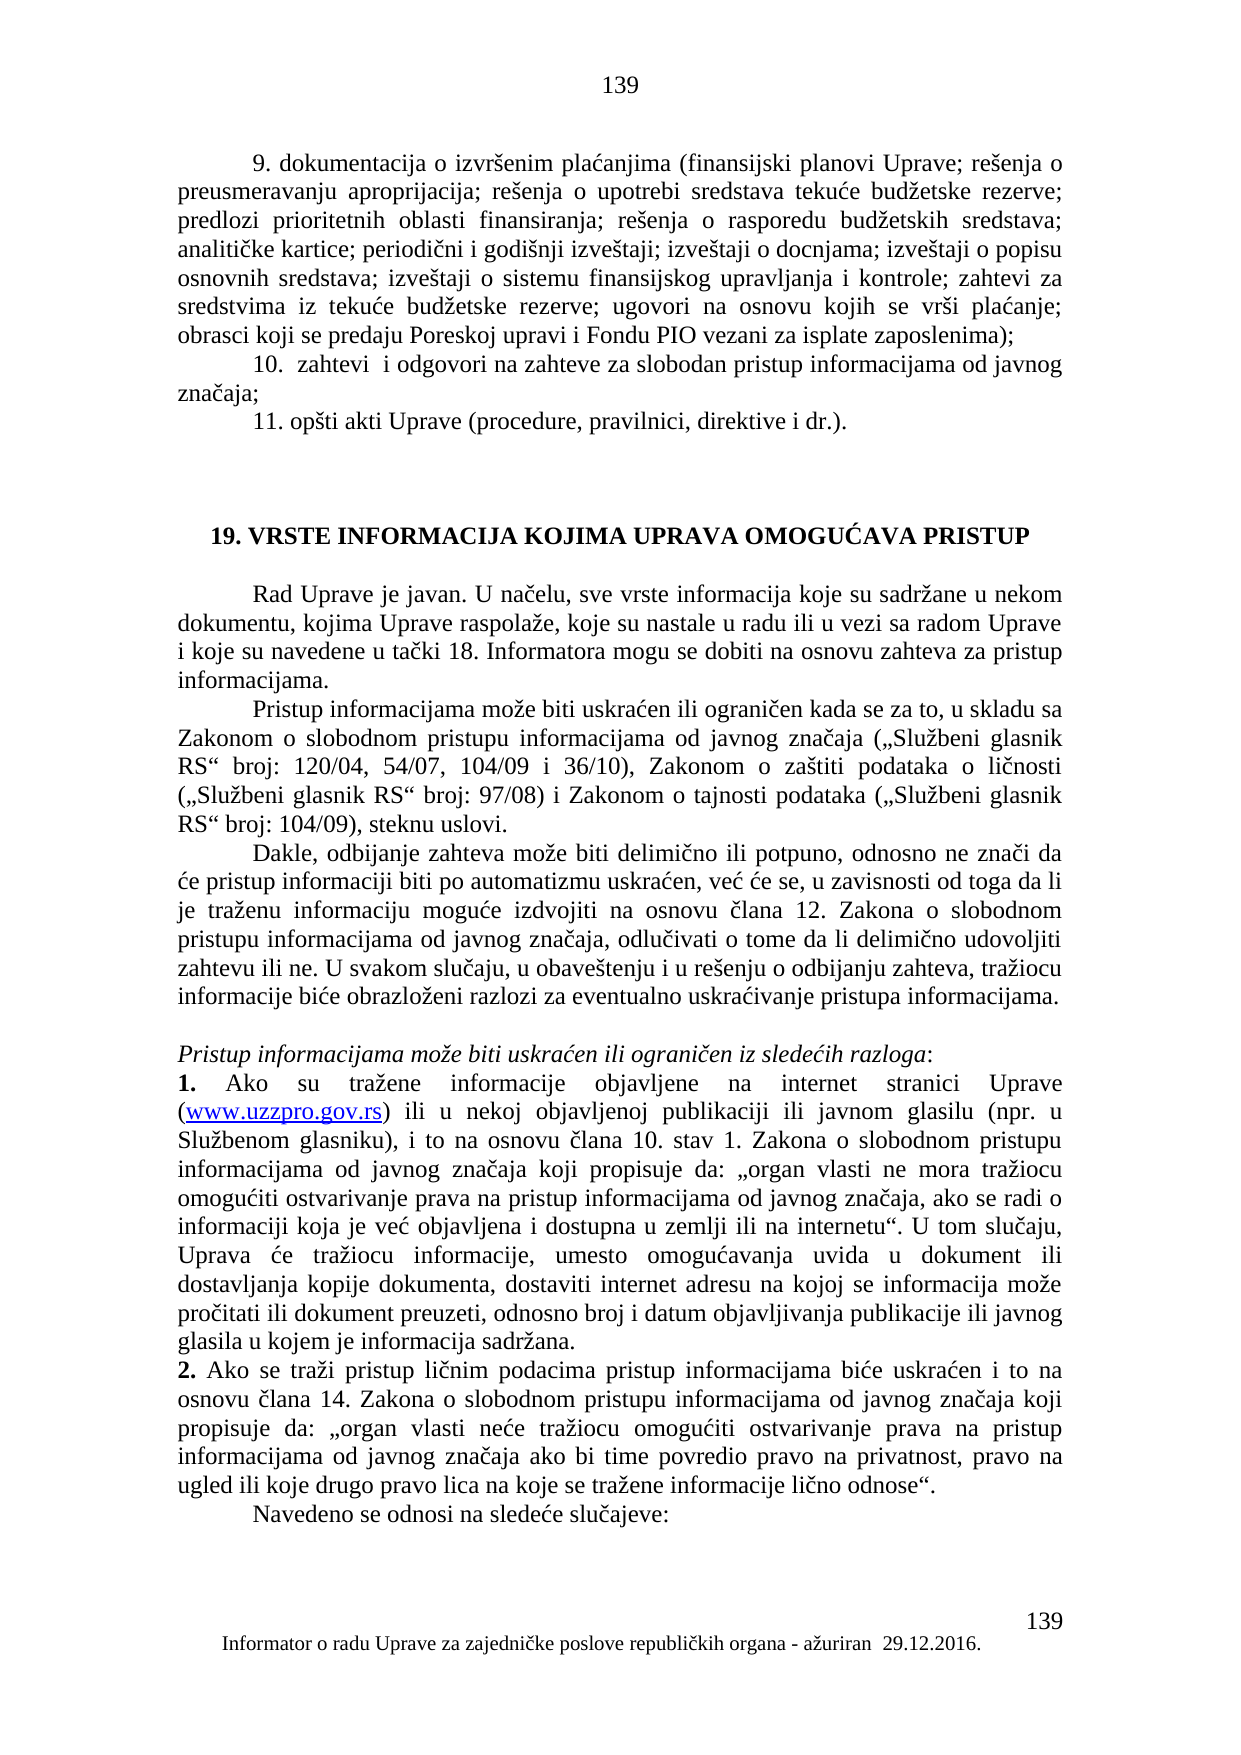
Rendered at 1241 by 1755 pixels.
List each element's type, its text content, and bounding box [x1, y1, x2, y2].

text 2. Ako se traži pristup ličnim podacima pristup informacijama biće uskraćen i to na osnovu člana 14. Zakona o slobodnom pristupu informacijama od javnog značaja koji propisuje da: „organ vlasti neće tražiocu omogućiti ostvarivanje prava na pristup informacijama od javnog značaja ako bi time povredio pravo na privatnost, pravo na ugled ili koje drugo pravo lica na koje se tražene informacije lično odnose“. [177, 1355, 1063, 1499]
text 19. VRSTE INFORMACIJA KOJIMA UPRAVA OMOGUĆAVA PRISTUP [177, 521, 1063, 550]
text Pristup informacijama može biti uskraćen ili ograničen iz sledećih razloga: [177, 1039, 1063, 1068]
text 11. opšti akti Uprave (procedure, pravilnici, direktive i dr.). [177, 406, 1063, 435]
text Pristup informacijama može biti uskraćen ili ograničen kada se za to, u skladu sa Zakonom o slobodnom pristupu informacijama od javnog značaja („Službeni glasnik RS“ broj: 120/04, 54/07, 104/09 i 36/10), Zakonom o zaštiti podataka o ličnosti („Službeni glasnik RS“ broj: 97/08) i Zakonom o tajnosti podataka („Službeni glasnik RS“ broj: 104/09), steknu uslovi. [177, 694, 1063, 838]
text Dakle, odbijanje zahteva može biti delimično ili potpuno, odnosno ne znači da će pristup informaciji biti po automatizmu uskraćen, već će se, u zavisnosti od toga da li je traženu informaciju moguće izdvojiti na osnovu člana 12. Zakona o slobodnom pristupu informacijama od javnog značaja, odlučivati o tome da li delimično udovolјiti zahtevu ili ne. U svakom slučaju, u obaveštenju i u rešenju o odbijanju zahteva, tražiocu informacije biće obrazloženi razlozi za eventualno uskraćivanje pristupa informacijama. [177, 838, 1063, 1010]
text Navedeno se odnosi na sledeće slučajeve: [177, 1499, 1063, 1528]
text 9. dokumentacija o izvršenim plaćanjima (finansijski planovi Uprave; rešenja o preusmeravanju aproprijacija; rešenja o upotrebi sredstava tekuće budžetske rezerve; predlozi prioritetnih oblasti finansiranja; rešenja o rasporedu budžetskih sredstava; analitičke kartice; periodični i godišnji izveštaji; izveštaji o docnjama; izveštaji o popisu osnovnih sredstava; izveštaji o sistemu finansijskog upravlјanja i kontrole; zahtevi za sredstvima iz tekuće budžetske rezerve; ugovori na osnovu kojih se vrši plaćanje; obrasci koji se predaju Poreskoj upravi i Fondu PIO vezani za isplate zaposlenima); [177, 148, 1063, 349]
text 1. Ako su tražene informacije objavlјene na internet stranici Uprave (www.uzzpro.gov.rs) ili u nekoj objavlјenoj publikaciji ili javnom glasilu (npr. u Službenom glasniku), i to na osnovu člana 10. stav 1. Zakona o slobodnom pristupu informacijama od javnog značaja koji propisuje da: „organ vlasti ne mora tražiocu omogućiti ostvarivanje prava na pristup informacijama od javnog značaja, ako se radi o informaciji koja je već objavlјena i dostupna u zemlјi ili na internetu“. U tom slučaju, Uprava će tražiocu informacije, umesto omogućavanja uvida u dokument ili dostavlјanja kopije dokumenta, dostaviti internet adresu na kojoj se informacija može pročitati ili dokument preuzeti, odnosno broj i datum objavlјivanja publikacije ili javnog glasila u kojem je informacija sadržana. [177, 1068, 1063, 1355]
text 10. zahtevi i odgovori na zahteve za slobodan pristup informacijama od javnog značaja; [177, 349, 1063, 406]
text Rad Uprave je javan. U načelu, sve vrste informacija koje su sadržane u nekom dokumentu, kojima Uprave raspolaže, koje su nastale u radu ili u vezi sa radom Uprave i koje su navedene u tački 18. Informatora mogu se dobiti na osnovu zahteva za pristup informacijama. [177, 579, 1063, 694]
